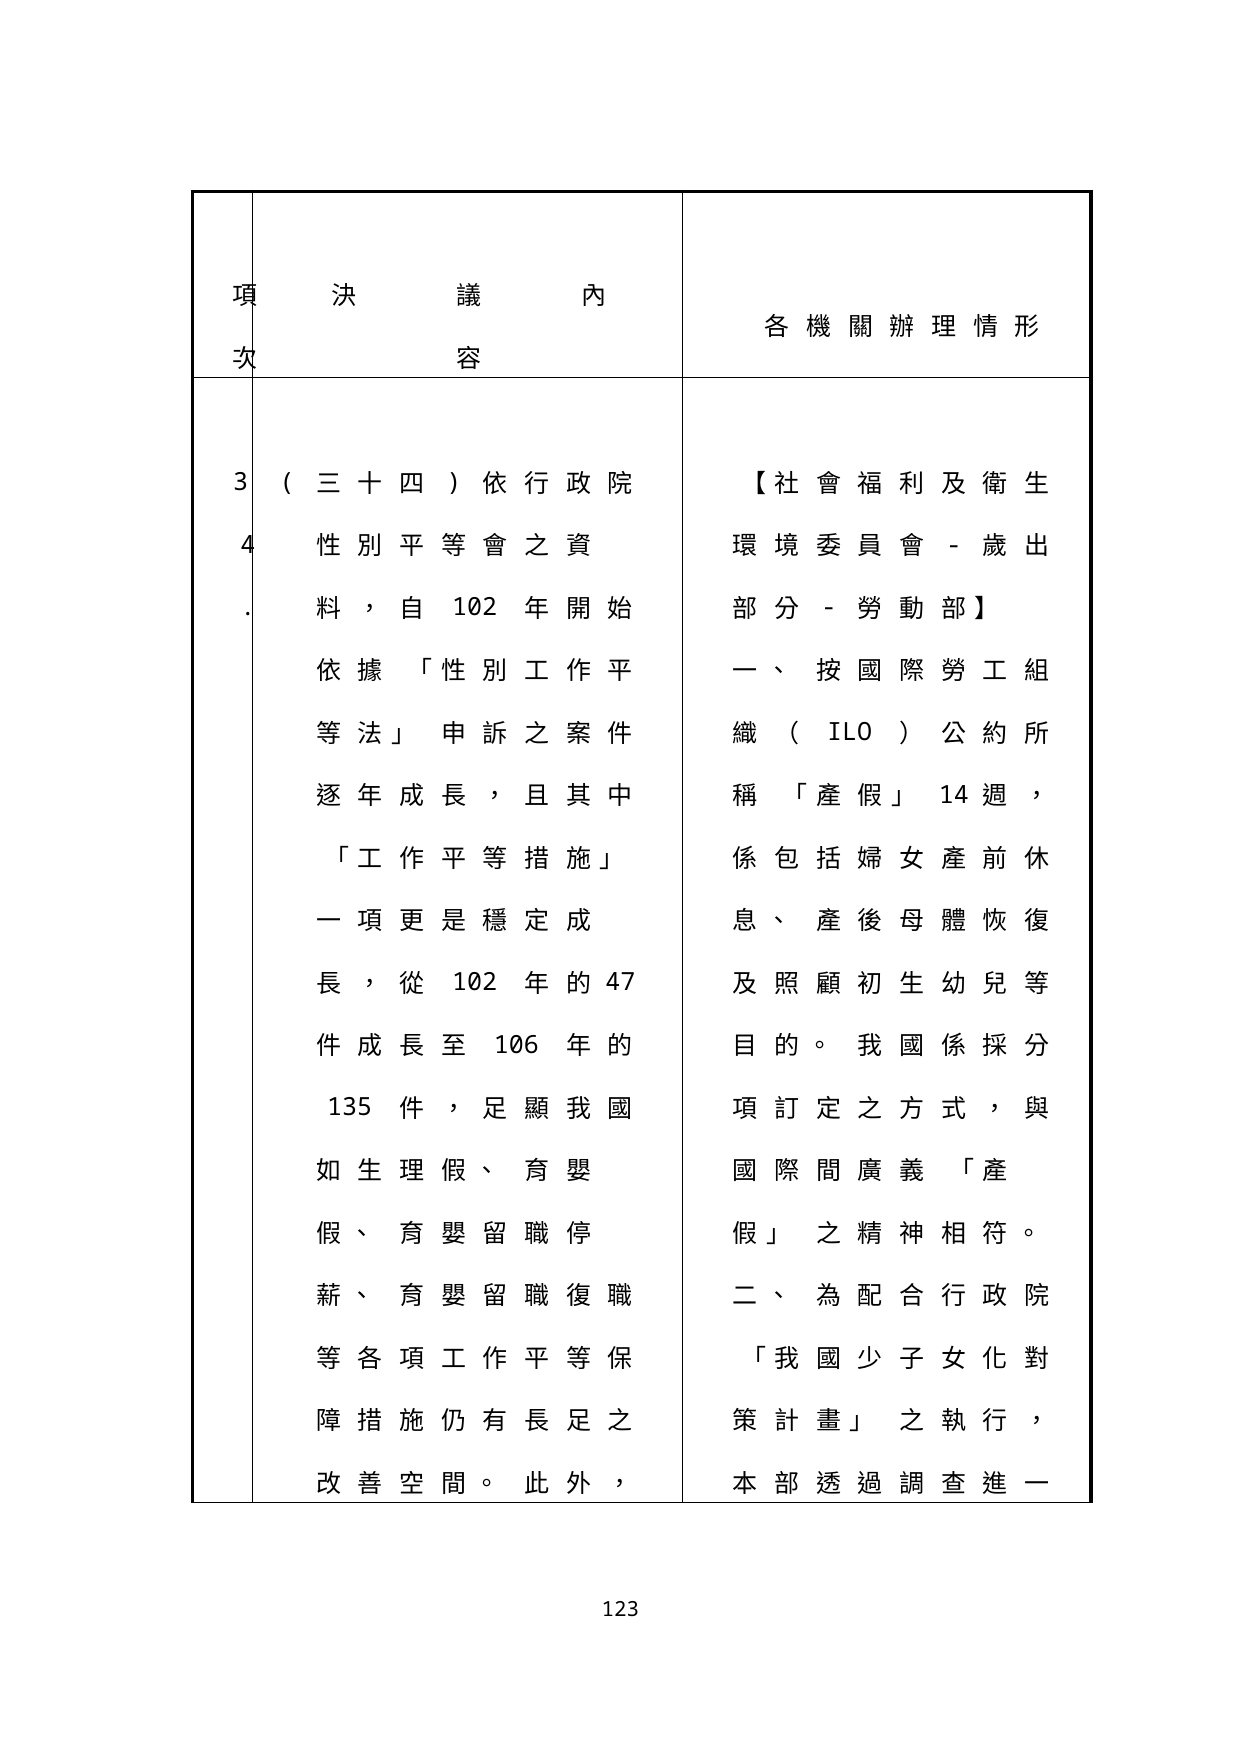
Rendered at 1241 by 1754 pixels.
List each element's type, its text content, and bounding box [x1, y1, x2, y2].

table_cell 【社會福利及衛生環境委員會-歲出部分-勞動部】 一、按國際勞工組織（ILO）公約所稱「產假」14週，係包括婦女產前休息、產後母體恢復及照顧初生幼兒等目的。我國係採分項訂定之方式，與國際間廣義「產假」之精神相符。 二、為配合行政院「我國少子女化對策計畫」之執行，本部透過調查進一 [683, 378, 1089, 1502]
table_cell (三十四)依行政院性別平等會之資料，自102年開始依據「性別工作平等法」申訴之案件逐年成長，且其中「工作平等措施」一項更是穩定成長，從102年的47件成長至106年的135件，足顯我國如生理假、育嬰假、育嬰留職停薪、育嬰留職復職等各項工作平等保障措施仍有長足之改善空間。此外， [253, 378, 682, 1502]
table_header 各機關辦理情形 [683, 193, 1089, 377]
table_header 項次 [194, 193, 252, 377]
table_cell 34. [194, 378, 252, 1502]
table_header 決 議 內 容 [253, 193, 682, 377]
